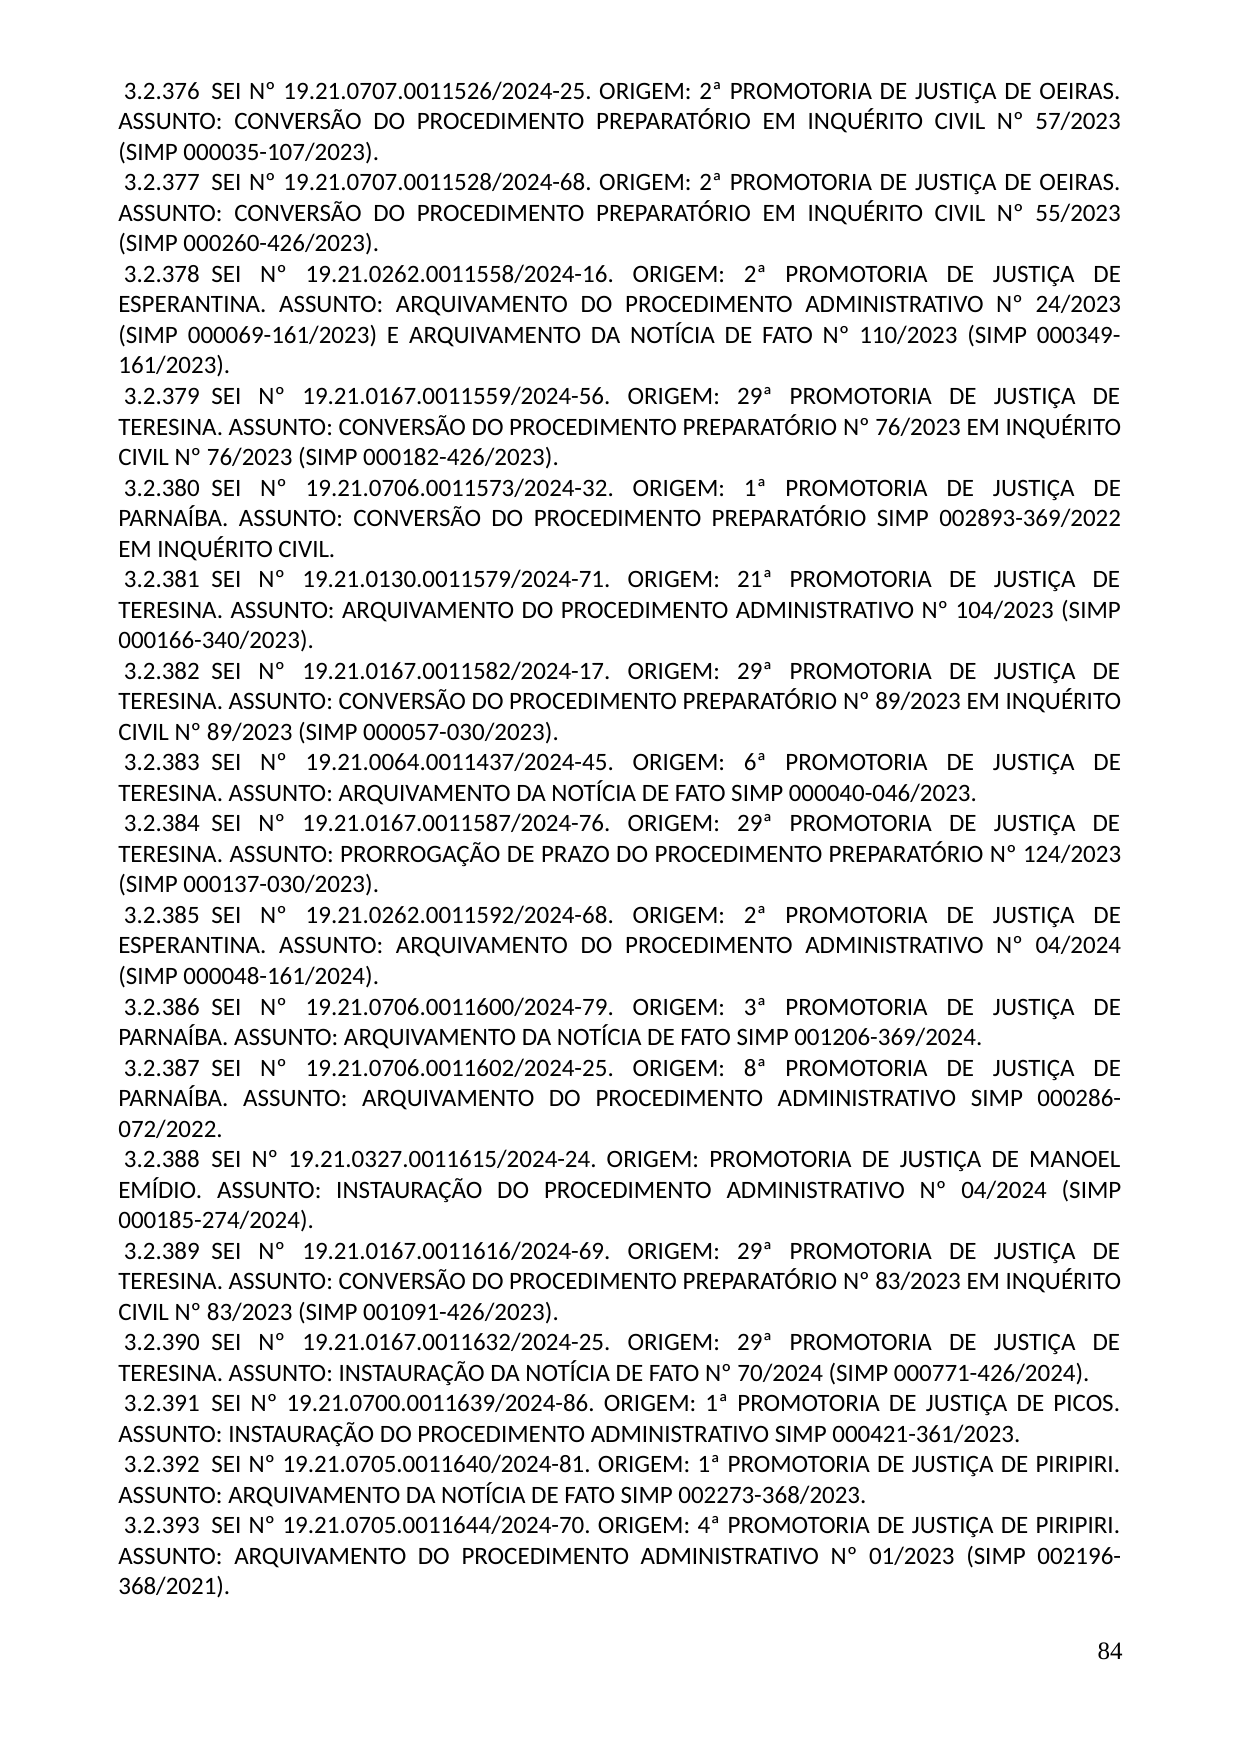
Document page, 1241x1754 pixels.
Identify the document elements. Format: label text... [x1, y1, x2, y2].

list SEI Nº 19.21.0700.0011639/2024-86. ORIGEM: 1ª PROMOTORIA DE JUSTIÇA DE PICOS. ASSUNTO: INSTAURAÇÃO DO PROCEDIMENTO ADMINISTRATIVO SIMP 000421-361/2023. [118, 1387, 1122, 1448]
list SEI Nº 19.21.0262.0011558/2024-16. ORIGEM: 2ª PROMOTORIA DE JUSTIÇA DE ESPERANTINA. ASSUNTO: ARQUIVAMENTO DO PROCEDIMENTO ADMINISTRATIVO Nº 24/2023 (SIMP 000069-161/2023) E ARQUIVAMENTO DA NOTÍCIA DE FATO Nº 110/2023 (SIMP 000349-161/2023). [118, 258, 1122, 380]
list SEI Nº 19.21.0167.0011616/2024-69. ORIGEM: 29ª PROMOTORIA DE JUSTIÇA DE TERESINA. ASSUNTO: CONVERSÃO DO PROCEDIMENTO PREPARATÓRIO Nº 83/2023 EM INQUÉRITO CIVIL Nº 83/2023 (SIMP 001091-426/2023). [118, 1235, 1122, 1326]
list SEI Nº 19.21.0705.0011640/2024-81. ORIGEM: 1ª PROMOTORIA DE JUSTIÇA DE PIRIPIRI. ASSUNTO: ARQUIVAMENTO DA NOTÍCIA DE FATO SIMP 002273-368/2023. [118, 1448, 1122, 1509]
list SEI Nº 19.21.0167.0011587/2024-76. ORIGEM: 29ª PROMOTORIA DE JUSTIÇA DE TERESINA. ASSUNTO: PRORROGAÇÃO DE PRAZO DO PROCEDIMENTO PREPARATÓRIO Nº 124/2023 (SIMP 000137-030/2023). [118, 807, 1122, 899]
list SEI Nº 19.21.0262.0011592/2024-68. ORIGEM: 2ª PROMOTORIA DE JUSTIÇA DE ESPERANTINA. ASSUNTO: ARQUIVAMENTO DO PROCEDIMENTO ADMINISTRATIVO Nº 04/2024 (SIMP 000048-161/2024). [118, 899, 1122, 991]
list SEI Nº 19.21.0706.0011602/2024-25. ORIGEM: 8ª PROMOTORIA DE JUSTIÇA DE PARNAÍBA. ASSUNTO: ARQUIVAMENTO DO PROCEDIMENTO ADMINISTRATIVO SIMP 000286-072/2022. [118, 1052, 1122, 1143]
list SEI Nº 19.21.0064.0011437/2024-45. ORIGEM: 6ª PROMOTORIA DE JUSTIÇA DE TERESINA. ASSUNTO: ARQUIVAMENTO DA NOTÍCIA DE FATO SIMP 000040-046/2023. [118, 746, 1122, 807]
list SEI Nº 19.21.0705.0011644/2024-70. ORIGEM: 4ª PROMOTORIA DE JUSTIÇA DE PIRIPIRI. ASSUNTO: ARQUIVAMENTO DO PROCEDIMENTO ADMINISTRATIVO Nº 01/2023 (SIMP 002196-368/2021). [118, 1509, 1122, 1601]
list SEI Nº 19.21.0707.0011528/2024-68. ORIGEM: 2ª PROMOTORIA DE JUSTIÇA DE OEIRAS. ASSUNTO: CONVERSÃO DO PROCEDIMENTO PREPARATÓRIO EM INQUÉRITO CIVIL Nº 55/2023 (SIMP 000260-426/2023). [118, 167, 1122, 258]
list SEI Nº 19.21.0706.0011573/2024-32. ORIGEM: 1ª PROMOTORIA DE JUSTIÇA DE PARNAÍBA. ASSUNTO: CONVERSÃO DO PROCEDIMENTO PREPARATÓRIO SIMP 002893-369/2022 EM INQUÉRITO CIVIL. [118, 472, 1122, 563]
list SEI Nº 19.21.0130.0011579/2024-71. ORIGEM: 21ª PROMOTORIA DE JUSTIÇA DE TERESINA. ASSUNTO: ARQUIVAMENTO DO PROCEDIMENTO ADMINISTRATIVO Nº 104/2023 (SIMP 000166-340/2023). [118, 563, 1122, 655]
list SEI Nº 19.21.0167.0011632/2024-25. ORIGEM: 29ª PROMOTORIA DE JUSTIÇA DE TERESINA. ASSUNTO: INSTAURAÇÃO DA NOTÍCIA DE FATO Nº 70/2024 (SIMP 000771-426/2024). [118, 1326, 1122, 1387]
list SEI Nº 19.21.0167.0011559/2024-56. ORIGEM: 29ª PROMOTORIA DE JUSTIÇA DE TERESINA. ASSUNTO: CONVERSÃO DO PROCEDIMENTO PREPARATÓRIO Nº 76/2023 EM INQUÉRITO CIVIL Nº 76/2023 (SIMP 000182-426/2023). [118, 380, 1122, 472]
list SEI Nº 19.21.0167.0011582/2024-17. ORIGEM: 29ª PROMOTORIA DE JUSTIÇA DE TERESINA. ASSUNTO: CONVERSÃO DO PROCEDIMENTO PREPARATÓRIO Nº 89/2023 EM INQUÉRITO CIVIL Nº 89/2023 (SIMP 000057-030/2023). [118, 655, 1122, 746]
list SEI Nº 19.21.0706.0011600/2024-79. ORIGEM: 3ª PROMOTORIA DE JUSTIÇA DE PARNAÍBA. ASSUNTO: ARQUIVAMENTO DA NOTÍCIA DE FATO SIMP 001206-369/2024. [118, 991, 1122, 1052]
list SEI Nº 19.21.0707.0011526/2024-25. ORIGEM: 2ª PROMOTORIA DE JUSTIÇA DE OEIRAS. ASSUNTO: CONVERSÃO DO PROCEDIMENTO PREPARATÓRIO EM INQUÉRITO CIVIL Nº 57/2023 (SIMP 000035-107/2023). [118, 75, 1122, 167]
list SEI Nº 19.21.0327.0011615/2024-24. ORIGEM: PROMOTORIA DE JUSTIÇA DE MANOEL EMÍDIO. ASSUNTO: INSTAURAÇÃO DO PROCEDIMENTO ADMINISTRATIVO Nº 04/2024 (SIMP 000185-274/2024). [118, 1143, 1122, 1235]
